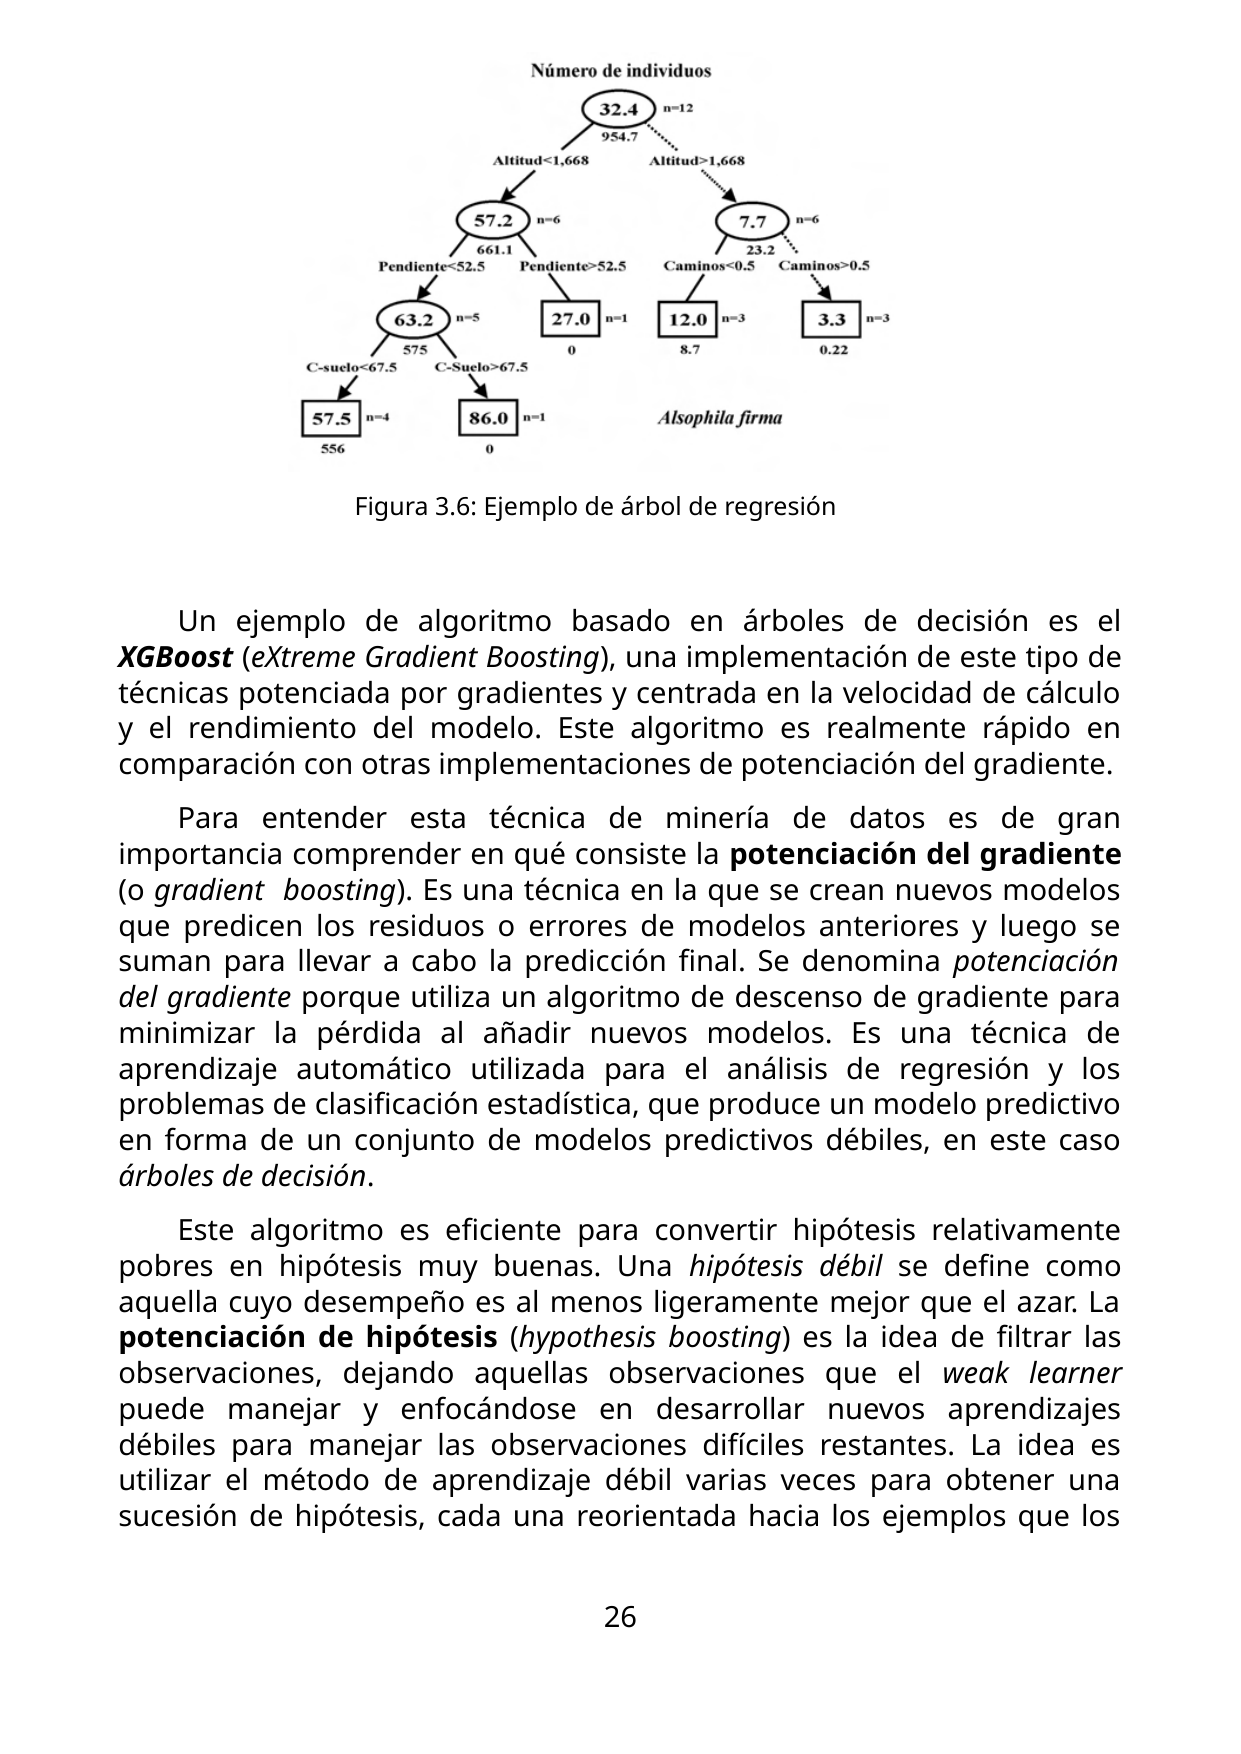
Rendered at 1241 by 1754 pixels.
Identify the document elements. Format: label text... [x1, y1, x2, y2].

text Un ejemplo de algoritmo basado en árboles de decisión es el XGBoost (eXtreme Gradient Boosting), una implementación de este tipo de técnicas potenciada por gradientes y centrada en la velocidad de cálculo y el rendimiento del modelo. Este algoritmo es realmente rápido en comparación con otras implementaciones de potenciación del gradiente. [118, 601, 1122, 783]
text Figura 3.6: Ejemplo de árbol de regresión [288, 472, 903, 523]
picture [288, 52, 903, 472]
text Para entender esta técnica de minería de datos es de gran importancia comprender en qué consiste la potenciación del gradiente (o gradient boosting). Es una técnica en la que se crean nuevos modelos que predicen los residuos o errores de modelos anteriores y luego se suman para llevar a cabo la predicción final. Se denomina potenciación del gradiente porque utiliza un algoritmo de descenso de gradiente para minimizar la pérdida al añadir nuevos modelos. Es una técnica de aprendizaje automático utilizada para el análisis de regresión y los problemas de clasificación estadística, que produce un modelo predictivo en forma de un conjunto de modelos predictivos débiles, en este caso árboles de decisión. [118, 798, 1122, 1195]
text Este algoritmo es eficiente para convertir hipótesis relativamente pobres en hipótesis muy buenas. Una hipótesis débil se define como aquella cuyo desempeño es al menos ligeramente mejor que el azar. La potenciación de hipótesis (hypothesis boosting) es la idea de filtrar las observaciones, dejando aquellas observaciones que el weak learner puede manejar y enfocándose en desarrollar nuevos aprendizajes débiles para manejar las observaciones difíciles restantes. La idea es utilizar el método de aprendizaje débil varias veces para obtener una sucesión de hipótesis, cada una reorientada hacia los ejemplos que los [118, 1209, 1122, 1535]
